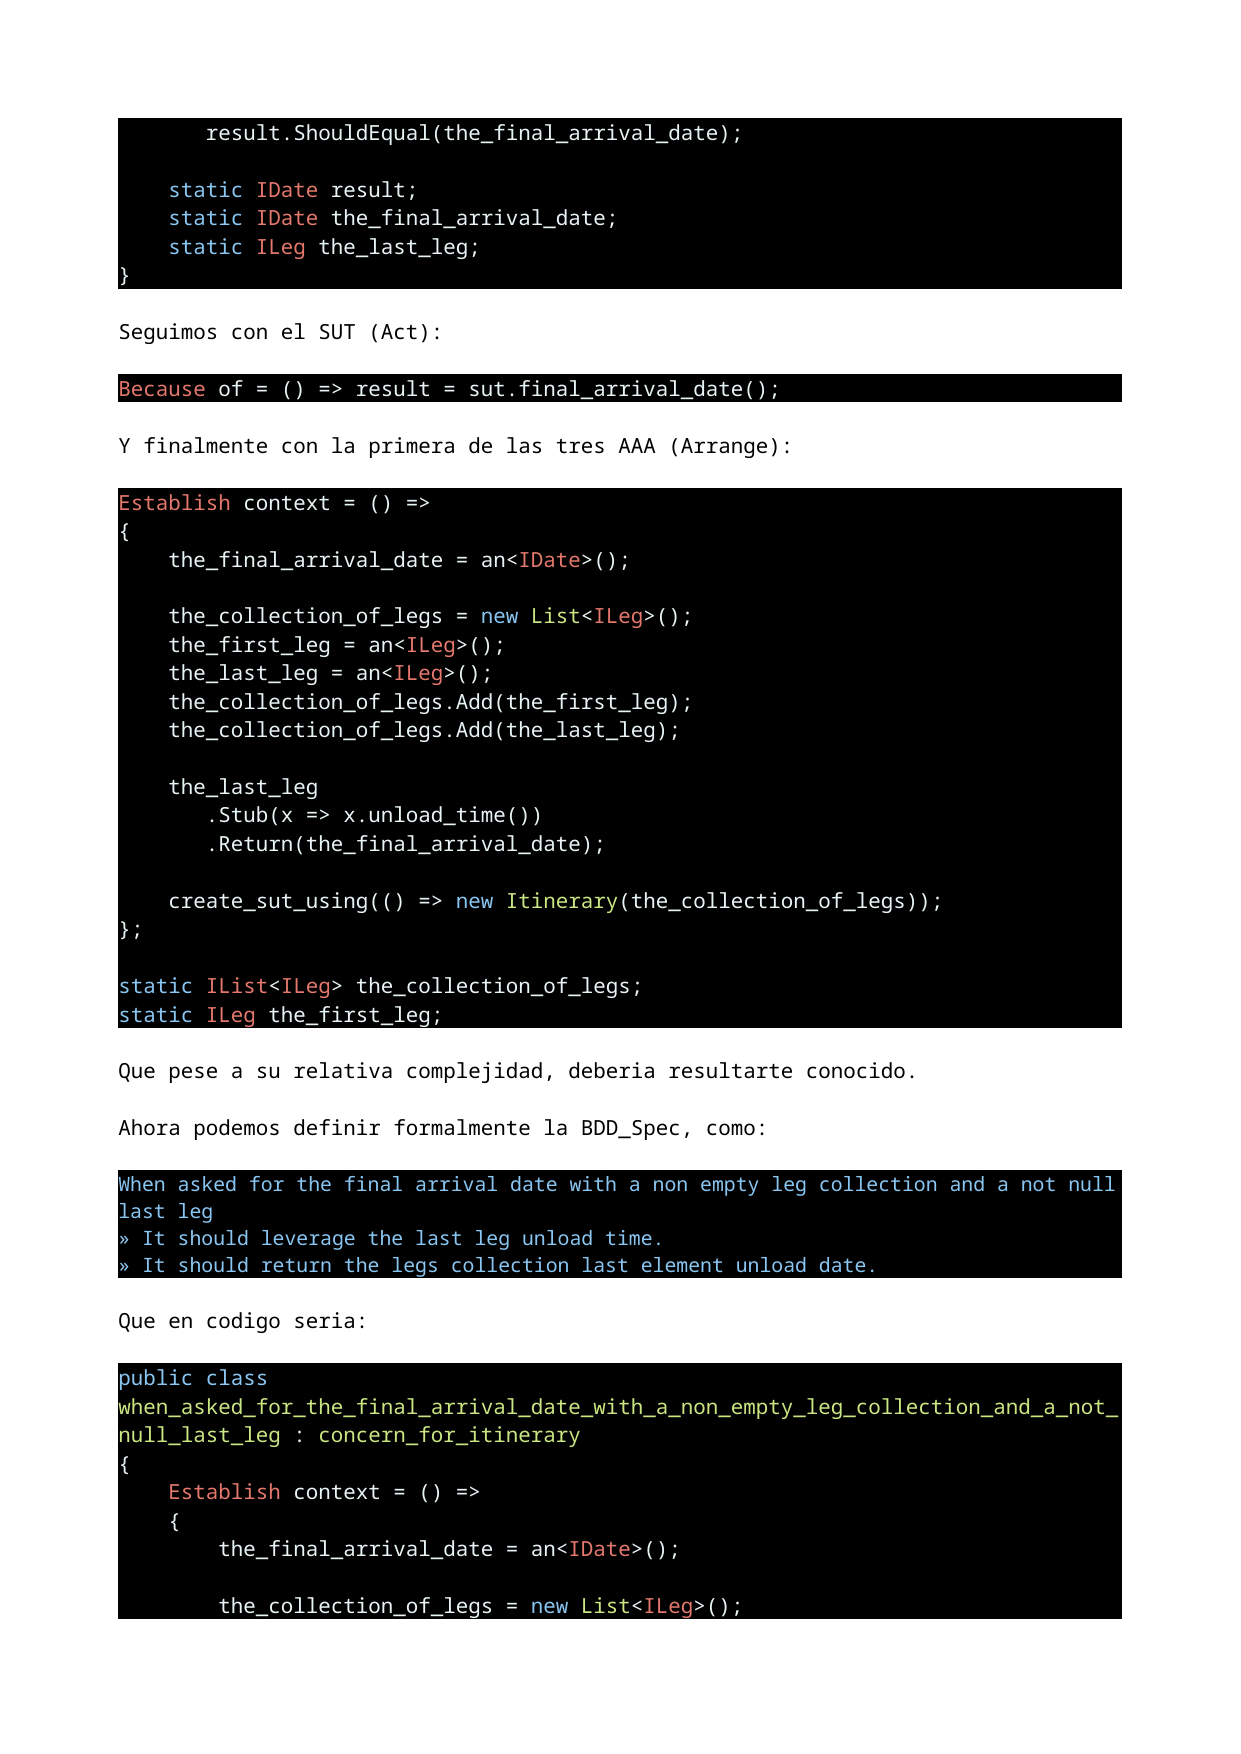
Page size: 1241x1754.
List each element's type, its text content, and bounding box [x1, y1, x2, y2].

text the_final_arrival_date = an<IDate>(); [118, 545, 1122, 573]
text the_collection_of_legs.Add(the_last_leg); [118, 715, 1122, 744]
text result.ShouldEqual(the_final_arrival_date); [118, 118, 1122, 147]
text the_last_leg = an<ILeg>(); [118, 658, 1122, 687]
text Que pese a su relativa complejidad, deberia resultarte conocido. [118, 1057, 1122, 1085]
text create_sut_using(() => new Itinerary(the_collection_of_legs)); [118, 886, 1122, 914]
text Y finalmente con la primera de las tres AAA (Arrange): [118, 431, 1122, 459]
text Seguimos con el SUT (Act): [118, 317, 1122, 346]
text { [118, 1506, 1122, 1534]
text Que en codigo seria: [118, 1307, 1122, 1335]
text the_last_leg [118, 772, 1122, 801]
text static ILeg the_last_leg; [118, 232, 1122, 260]
text Establish context = () => [118, 1477, 1122, 1506]
text When asked for the final arrival date with a non empty leg collection and a not null last leg [118, 1170, 1122, 1224]
text } [118, 260, 1122, 289]
text .Return(the_final_arrival_date); [118, 829, 1122, 857]
text static IDate result; [118, 175, 1122, 203]
text { [118, 1449, 1122, 1477]
text the_final_arrival_date = an<IDate>(); [118, 1534, 1122, 1563]
text Establish context = () => [118, 488, 1122, 516]
text » It should leverage the last leg unload time. [118, 1224, 1122, 1251]
text » It should return the legs collection last element unload date. [118, 1251, 1122, 1278]
text Ahora podemos definir formalmente la BDD_Spec, como: [118, 1113, 1122, 1142]
text static ILeg the_first_leg; [118, 1000, 1122, 1028]
text { [118, 516, 1122, 545]
text }; [118, 914, 1122, 943]
text the_collection_of_legs.Add(the_first_leg); [118, 687, 1122, 715]
text static IDate the_final_arrival_date; [118, 203, 1122, 232]
text the_collection_of_legs = new List<ILeg>(); [118, 1591, 1122, 1619]
text public class when_asked_for_the_final_arrival_date_with_a_non_empty_leg_collection_and_a_not_null_last_leg : concern_for_itinerary [118, 1363, 1122, 1449]
text .Stub(x => x.unload_time()) [118, 801, 1122, 829]
text the_collection_of_legs = new List<ILeg>(); [118, 602, 1122, 630]
text the_first_leg = an<ILeg>(); [118, 630, 1122, 658]
text Because of = () => result = sut.final_arrival_date(); [118, 374, 1122, 402]
text static IList<ILeg> the_collection_of_legs; [118, 971, 1122, 1000]
